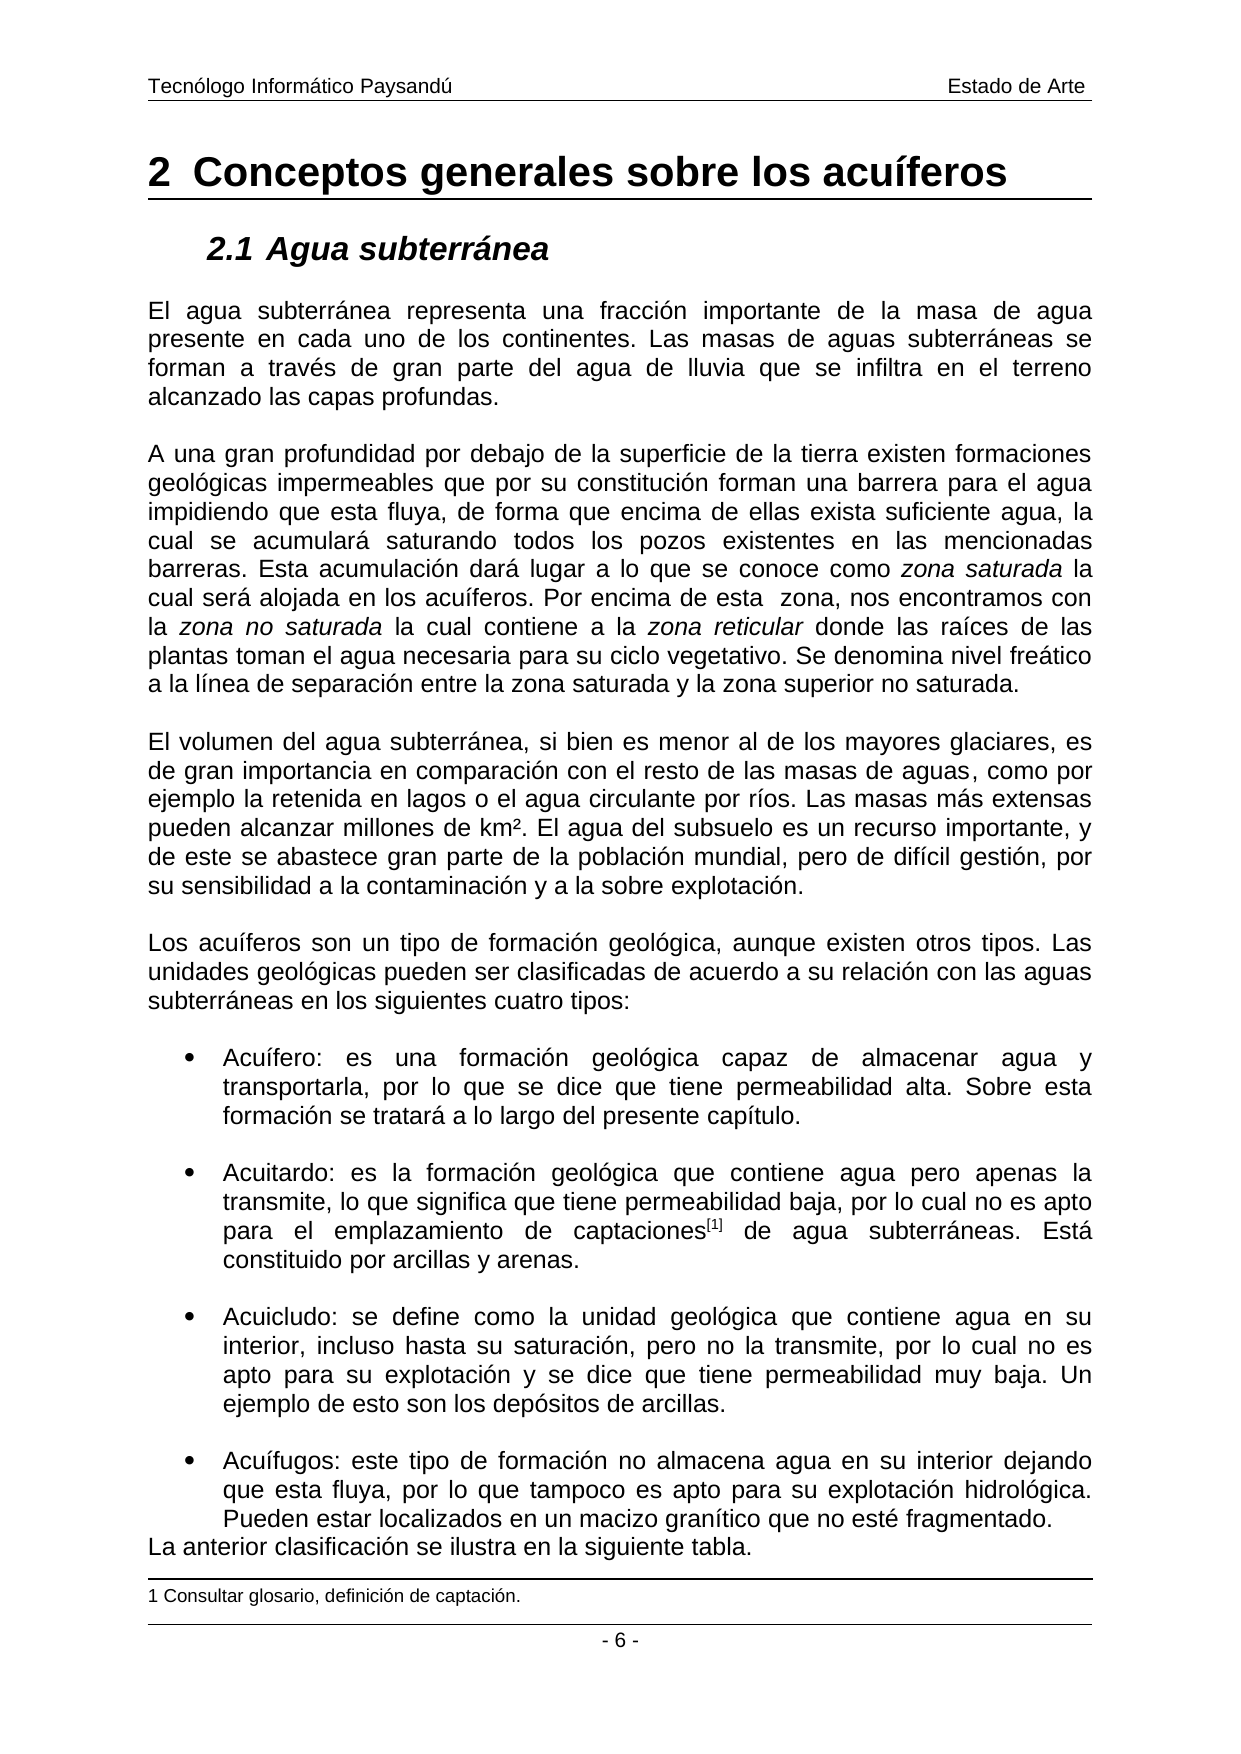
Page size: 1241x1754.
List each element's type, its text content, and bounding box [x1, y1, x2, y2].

text La anterior clasificación se ilustra en la siguiente tabla. [148, 1532, 1092, 1561]
subtitle Agua subterránea [207, 228, 1092, 267]
list Acuitardo: es la formación geológica que contiene agua pero apenas la transmite, lo que significa que tiene permeabilidad baja, por lo cual no es apto para el emplazamiento de captaciones[] de agua subterráneas. Está constituido por arcillas y arenas. [185, 1158, 1092, 1273]
subtitle Conceptos generales sobre los acuíferos [148, 148, 1092, 198]
list Consultar glosario, definición de captación. [148, 1585, 1092, 1606]
list Acuicludo: se define como la unidad geológica que contiene agua en su interior, incluso hasta su saturación, pero no la transmite, por lo cual no es apto para su explotación y se dice que tiene permeabilidad muy baja. Un ejemplo de esto son los depósitos de arcillas. [185, 1302, 1092, 1417]
list Acuífugos: este tipo de formación no almacena agua en su interior dejando que esta fluya, por lo que tampoco es apto para su explotación hidrológica. Pueden estar localizados en un macizo granítico que no esté fragmentado. [185, 1446, 1092, 1532]
text El volumen del agua subterránea, si bien es menor al de los mayores glaciares, es de gran importancia en comparación con el resto de las masas de aguas, como por ejemplo la retenida en lagos o el agua circulante por ríos. Las masas más extensas pueden alcanzar millones de km². El agua del subsuelo es un recurso importante, y de este se abastece gran parte de la población mundial, pero de difícil gestión, por su sensibilidad a la contaminación y a la sobre explotación. [148, 727, 1092, 899]
text El agua subterránea representa una fracción importante de la masa de agua presente en cada uno de los continentes. Las masas de aguas subterráneas se forman a través de gran parte del agua de lluvia que se infiltra en el terreno alcanzado las capas profundas. [148, 296, 1092, 411]
text Los acuíferos son un tipo de formación geológica, aunque existen otros tipos. Las unidades geológicas pueden ser clasificadas de acuerdo a su relación con las aguas subterráneas en los siguientes cuatro tipos: [148, 928, 1092, 1014]
list Acuífero: es una formación geológica capaz de almacenar agua y transportarla, por lo que se dice que tiene permeabilidad alta. Sobre esta formación se tratará a lo largo del presente capítulo. [185, 1043, 1092, 1129]
text A una gran profundidad por debajo de la superficie de la tierra existen formaciones geológicas impermeables que por su constitución forman una barrera para el agua impidiendo que esta fluya, de forma que encima de ellas exista suficiente agua, la cual se acumulará saturando todos los pozos existentes en las mencionadas barreras. Esta acumulación dará lugar a lo que se conoce como zona saturada la cual será alojada en los acuíferos. Por encima de esta zona, nos encontramos con la zona no saturada la cual contiene a la zona reticular donde las raíces de las plantas toman el agua necesaria para su ciclo vegetativo. Se denomina nivel freático a la línea de separación entre la zona saturada y la zona superior no saturada. [148, 439, 1092, 698]
